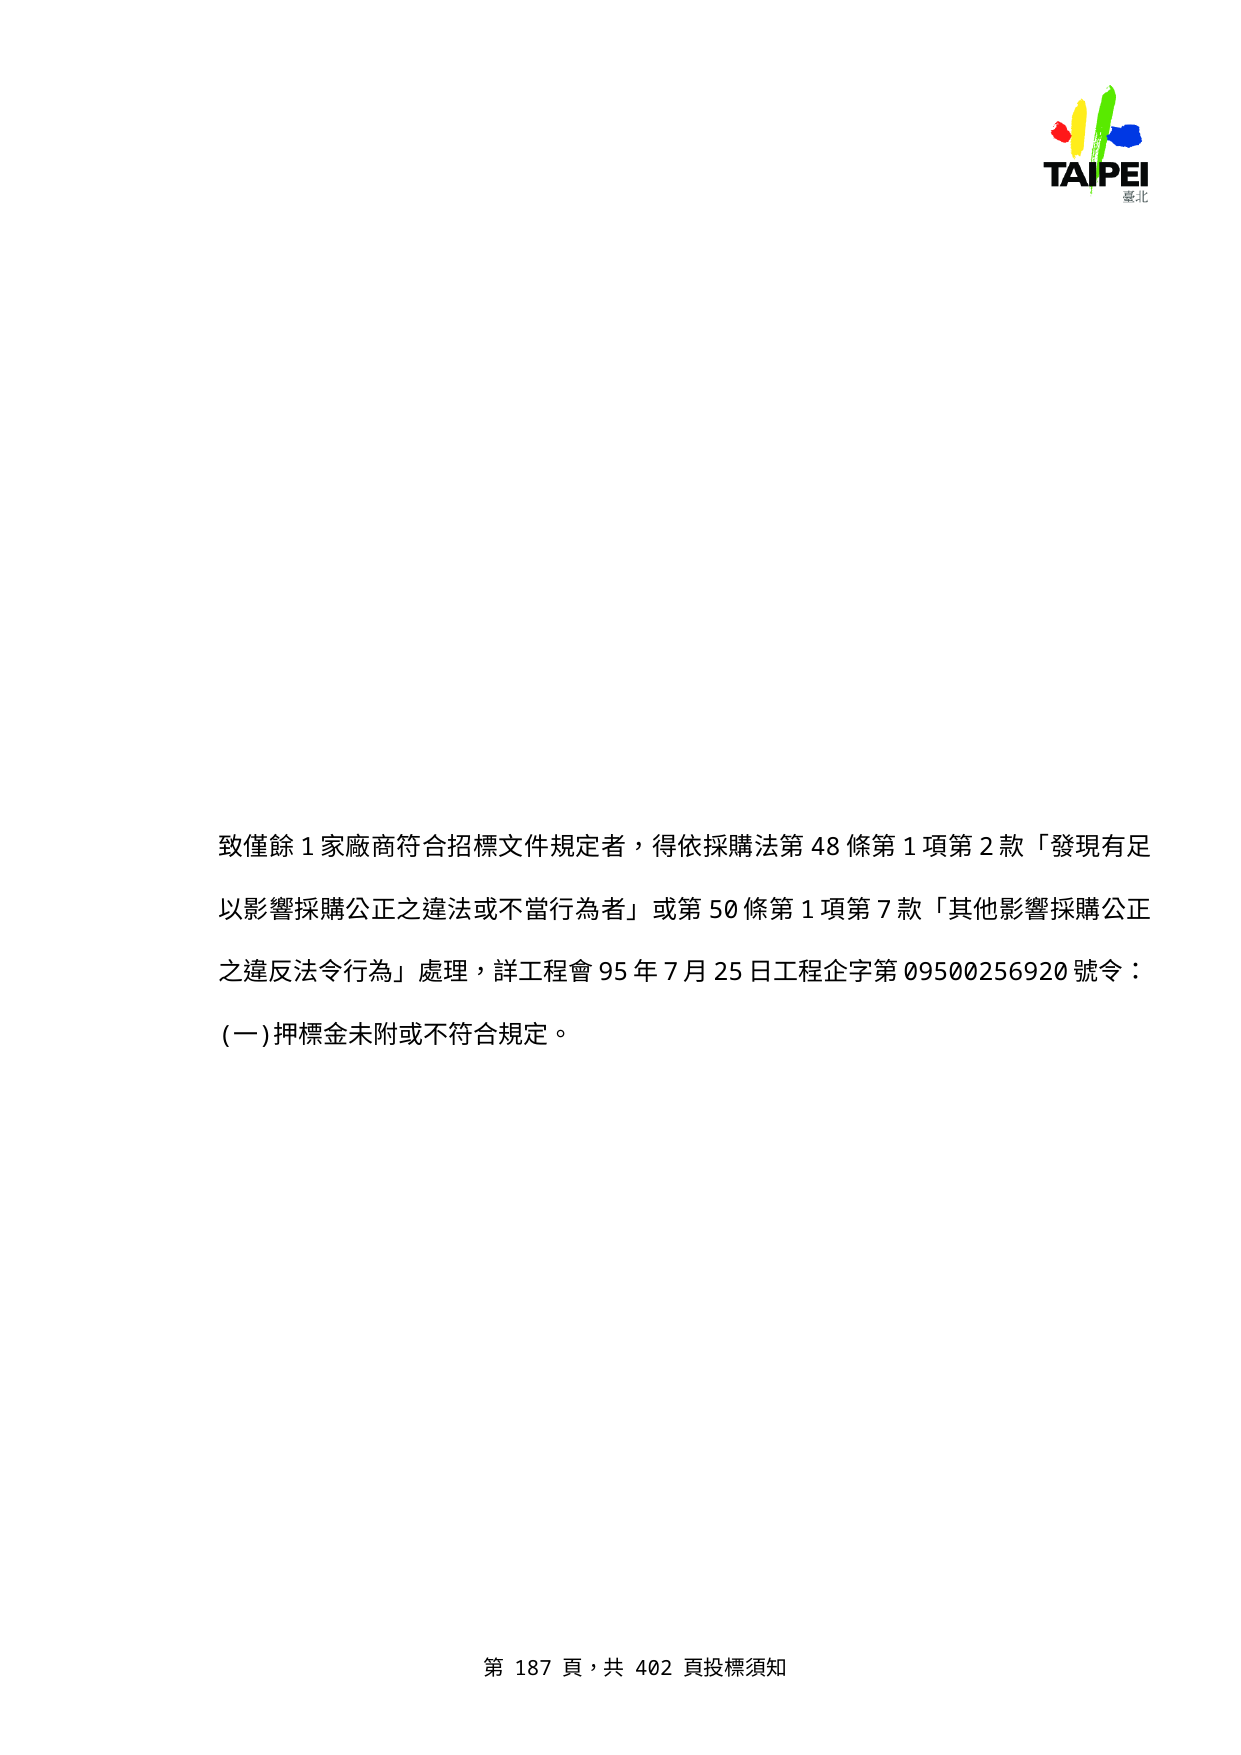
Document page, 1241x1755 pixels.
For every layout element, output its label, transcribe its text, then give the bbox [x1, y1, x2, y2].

text (一)押標金未附或不符合規定。 [218, 991, 1152, 1053]
text 致僅餘1家廠商符合招標文件規定者，得依採購法第48條第1項第2款「發現有足以影響採購公正之違法或不當行為者」或第50條第1項第7款「其他影響採購公正之違反法令行為」處理，詳工程會95年7月25日工程企字第09500256920號令： [118, 803, 1152, 991]
